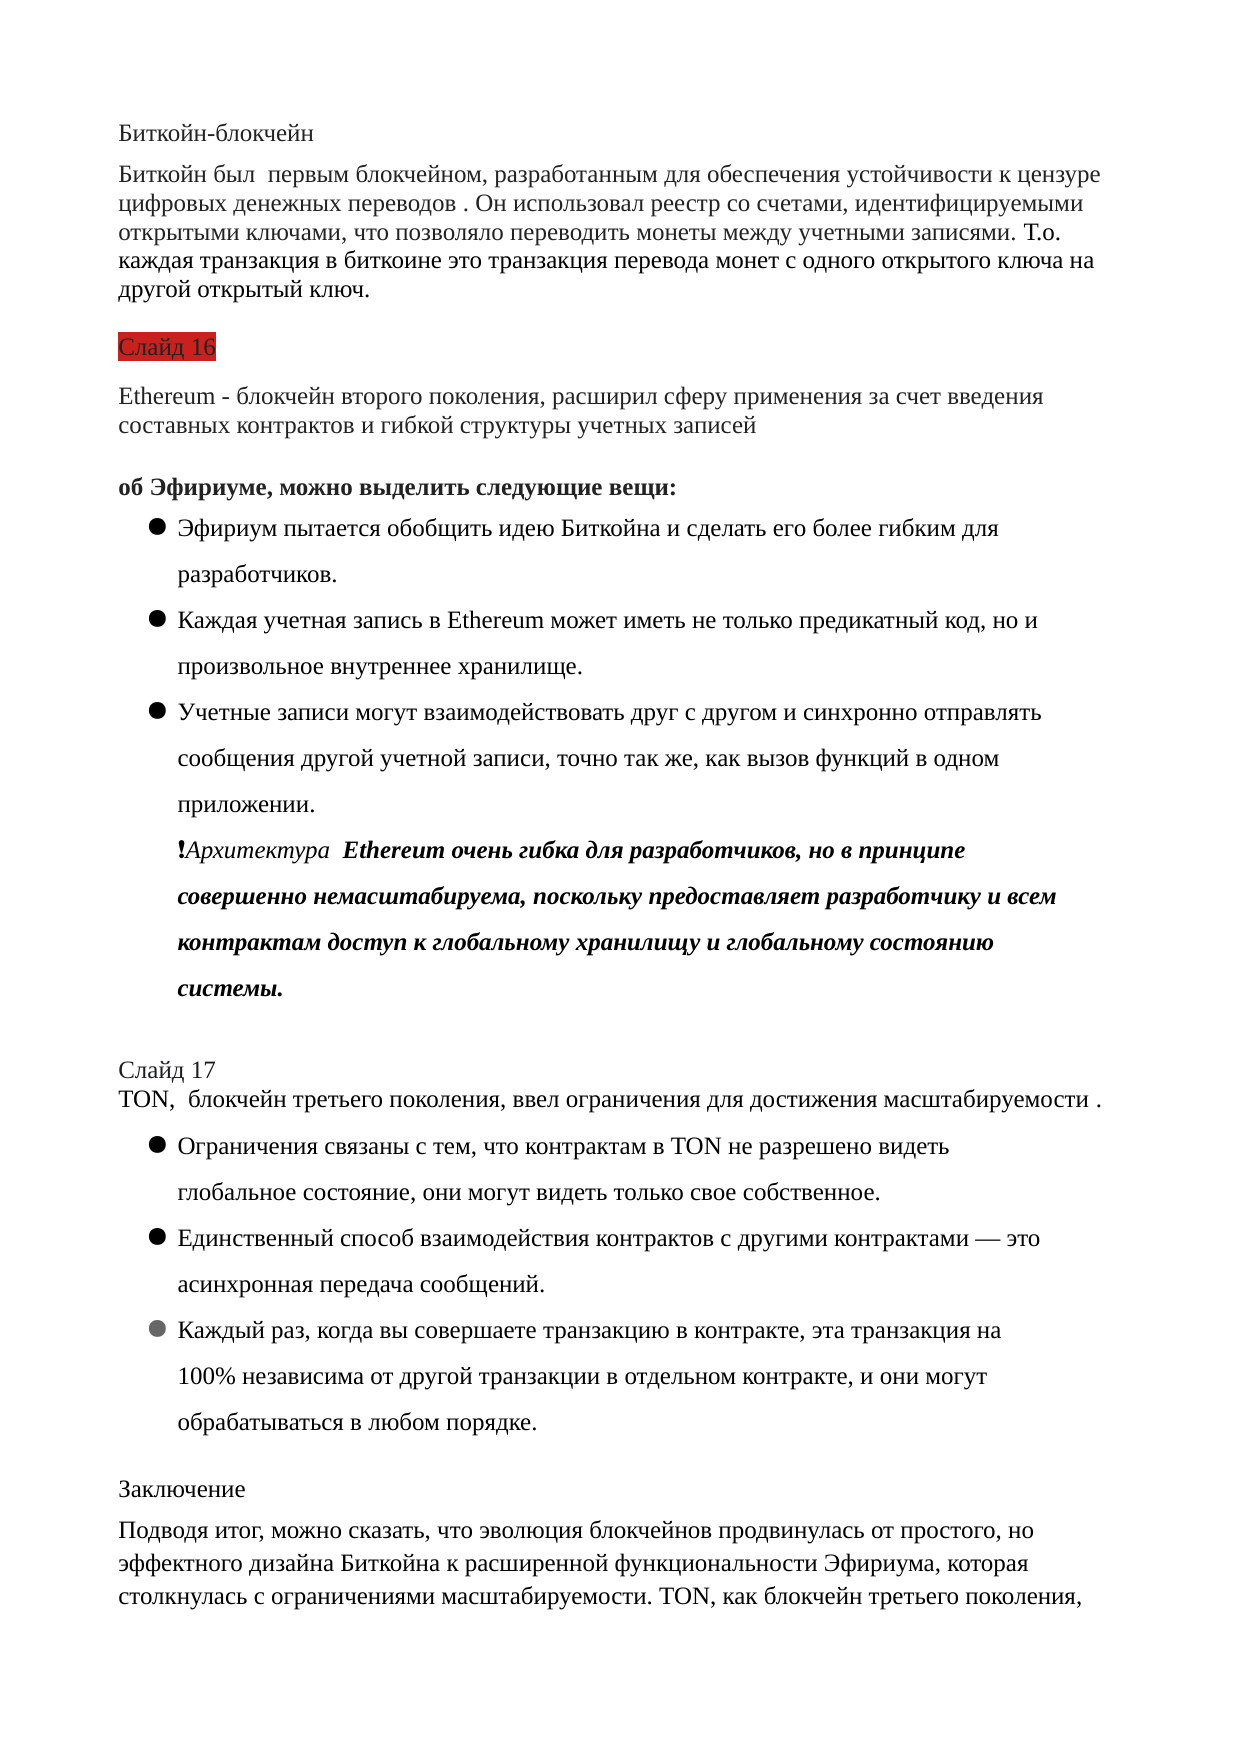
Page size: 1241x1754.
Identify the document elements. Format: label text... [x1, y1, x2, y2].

text TON, блокчейн третьего поколения, ввел ограничения для достижения масштабируемости . [118, 1084, 1122, 1112]
subtitle Ethereum - блокчейн второго поколения, расширил сферу применения за счет введения составных контрактов и гибкой структуры учетных записей [118, 381, 1122, 439]
subtitle Биткойн-блокчейн [118, 118, 1122, 147]
text Подводя итог, можно сказать, что эволюция блокчейнов продвинулась от простого, но эффектного дизайна Биткойна к расширенной функциональности Эфириума, которая столкнулась с ограничениями масштабируемости. TON, как блокчейн третьего поколения, [118, 1515, 1122, 1610]
list Каждая учетная запись в Ethereum может иметь не только предикатный код, но и произвольное внутреннее хранилище. [177, 605, 1063, 680]
list Единственный способ взаимодействия контрактов с другими контрактами — это асинхронная передача сообщений. [177, 1223, 1063, 1298]
list Эфириум пытается обобщить идею Биткойна и сделать его более гибким для разработчиков. [177, 513, 1063, 588]
subtitle Заключение [118, 1474, 1122, 1502]
text Биткойн был первым блокчейном, разработанным для обеспечения устойчивости к цензуре цифровых денежных переводов . Он использовал реестр со счетами, идентифицируемыми открытыми ключами, что позволяло переводить монеты между учетными записями. Т.о. каждая транзакция в биткоине это транзакция перевода монет с одного открытого ключа на другой открытый ключ. [118, 159, 1122, 303]
list ❗Архитектура Ethereum очень гибка для разработчиков, но в принципе совершенно немасштабируема, поскольку предоставляет разработчику и всем контрактам доступ к глобальному хранилищу и глобальному состоянию системы. [177, 835, 1063, 1002]
subtitle об Эфириуме, можно выделить следующие вещи: [118, 472, 1122, 501]
list Ограничения связаны с тем, что контрактам в TON не разрешено видеть глобальное состояние, они могут видеть только свое собственное. [177, 1131, 1063, 1206]
text Слайд 16 [118, 332, 1122, 361]
list Учетные записи могут взаимодействовать друг с другом и синхронно отправлять сообщения другой учетной записи, точно так же, как вызов функций в одном приложении. [177, 697, 1063, 818]
text Слайд 17 [118, 1055, 1122, 1084]
list Каждый раз, когда вы совершаете транзакцию в контракте, эта транзакция на 100% независима от другой транзакции в отдельном контракте, и они могут обрабатываться в любом порядке. [177, 1315, 1063, 1436]
